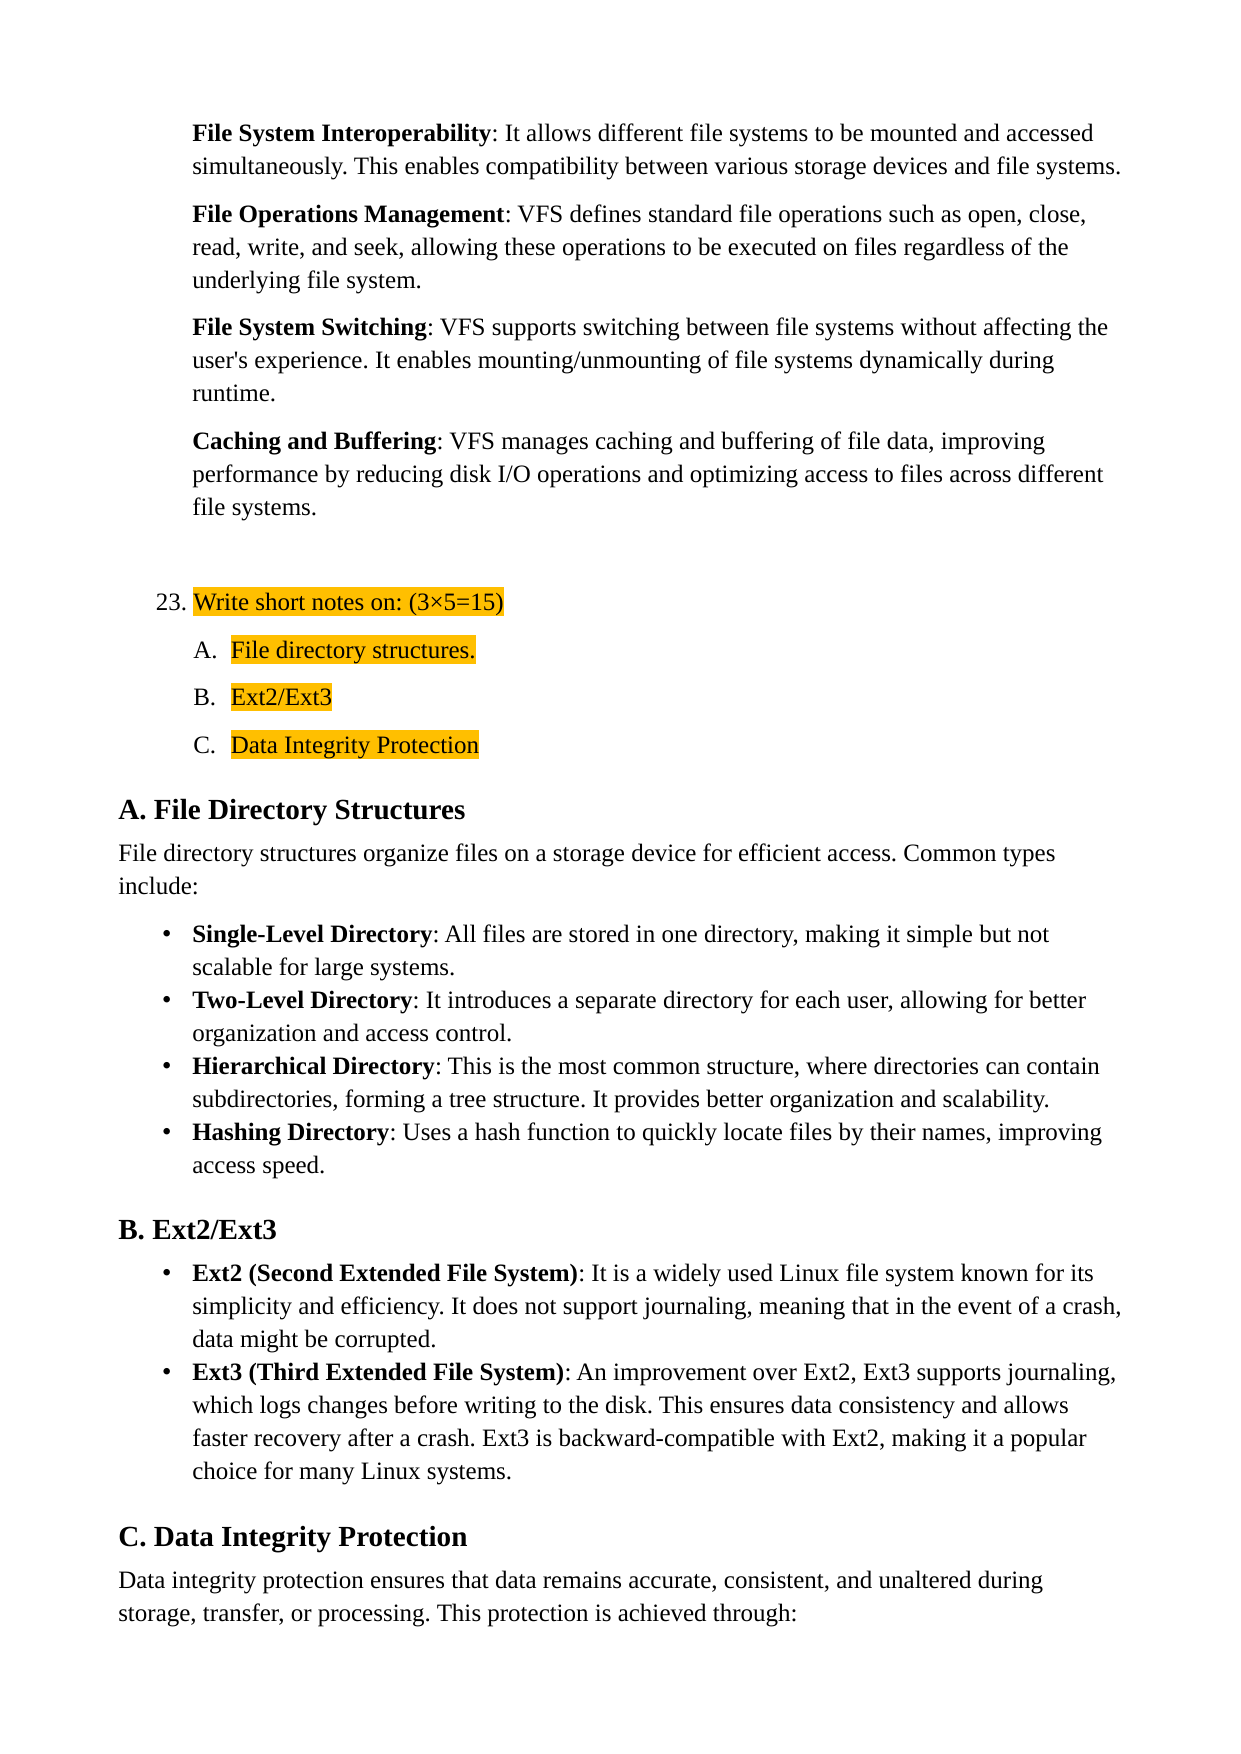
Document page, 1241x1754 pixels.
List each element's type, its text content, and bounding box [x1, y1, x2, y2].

text Data integrity protection ensures that data remains accurate, consistent, and unaltered during storage, transfer, or processing. This protection is achieved through: [118, 1565, 1122, 1626]
list Single-Level Directory: All files are stored in one directory, making it simple but not scalable for large systems. [162, 919, 1122, 981]
text Caching and Buffering: VFS manages caching and buffering of file data, improving performance by reducing disk I/O operations and optimizing access to files across different file systems. [192, 426, 1122, 521]
subtitle A. File Directory Structures [118, 792, 1122, 826]
text File Operations Management: VFS defines standard file operations such as open, close, read, write, and seek, allowing these operations to be executed on files regardless of the underlying file system. [192, 199, 1122, 293]
text File System Switching: VFS supports switching between file systems without affecting the user's experience. It enables mounting/unmounting of file systems dynamically during runtime. [192, 312, 1122, 407]
list Data Integrity Protection [193, 730, 1122, 759]
text File directory structures organize files on a storage device for efficient access. Common types include: [118, 838, 1122, 900]
subtitle C. Data Integrity Protection [118, 1519, 1122, 1552]
list Write short notes on: (3×5=15) [156, 587, 1122, 616]
text File System Interoperability: It allows different file systems to be mounted and accessed simultaneously. This enables compatibility between various storage devices and file systems. [192, 118, 1122, 180]
list Hierarchical Directory: This is the most common structure, where directories can contain subdirectories, forming a tree structure. It provides better organization and scalability. [162, 1051, 1122, 1113]
list Ext2 (Second Extended File System): It is a widely used Linux file system known for its simplicity and efficiency. It does not support journaling, meaning that in the event of a crash, data might be corrupted. [162, 1258, 1122, 1353]
list Hashing Directory: Uses a hash function to quickly locate files by their names, improving access speed. [162, 1117, 1122, 1179]
subtitle B. Ext2/Ext3 [118, 1212, 1122, 1246]
list Two-Level Directory: It introduces a separate directory for each user, allowing for better organization and access control. [162, 985, 1122, 1047]
list File directory structures. [193, 635, 1122, 664]
list Ext3 (Third Extended File System): An improvement over Ext2, Ext3 supports journaling, which logs changes before writing to the disk. This ensures data consistency and allows faster recovery after a crash. Ext3 is backward-compatible with Ext2, making it a popular choice for many Linux systems. [162, 1357, 1122, 1485]
list Ext2/Ext3 [193, 682, 1122, 711]
